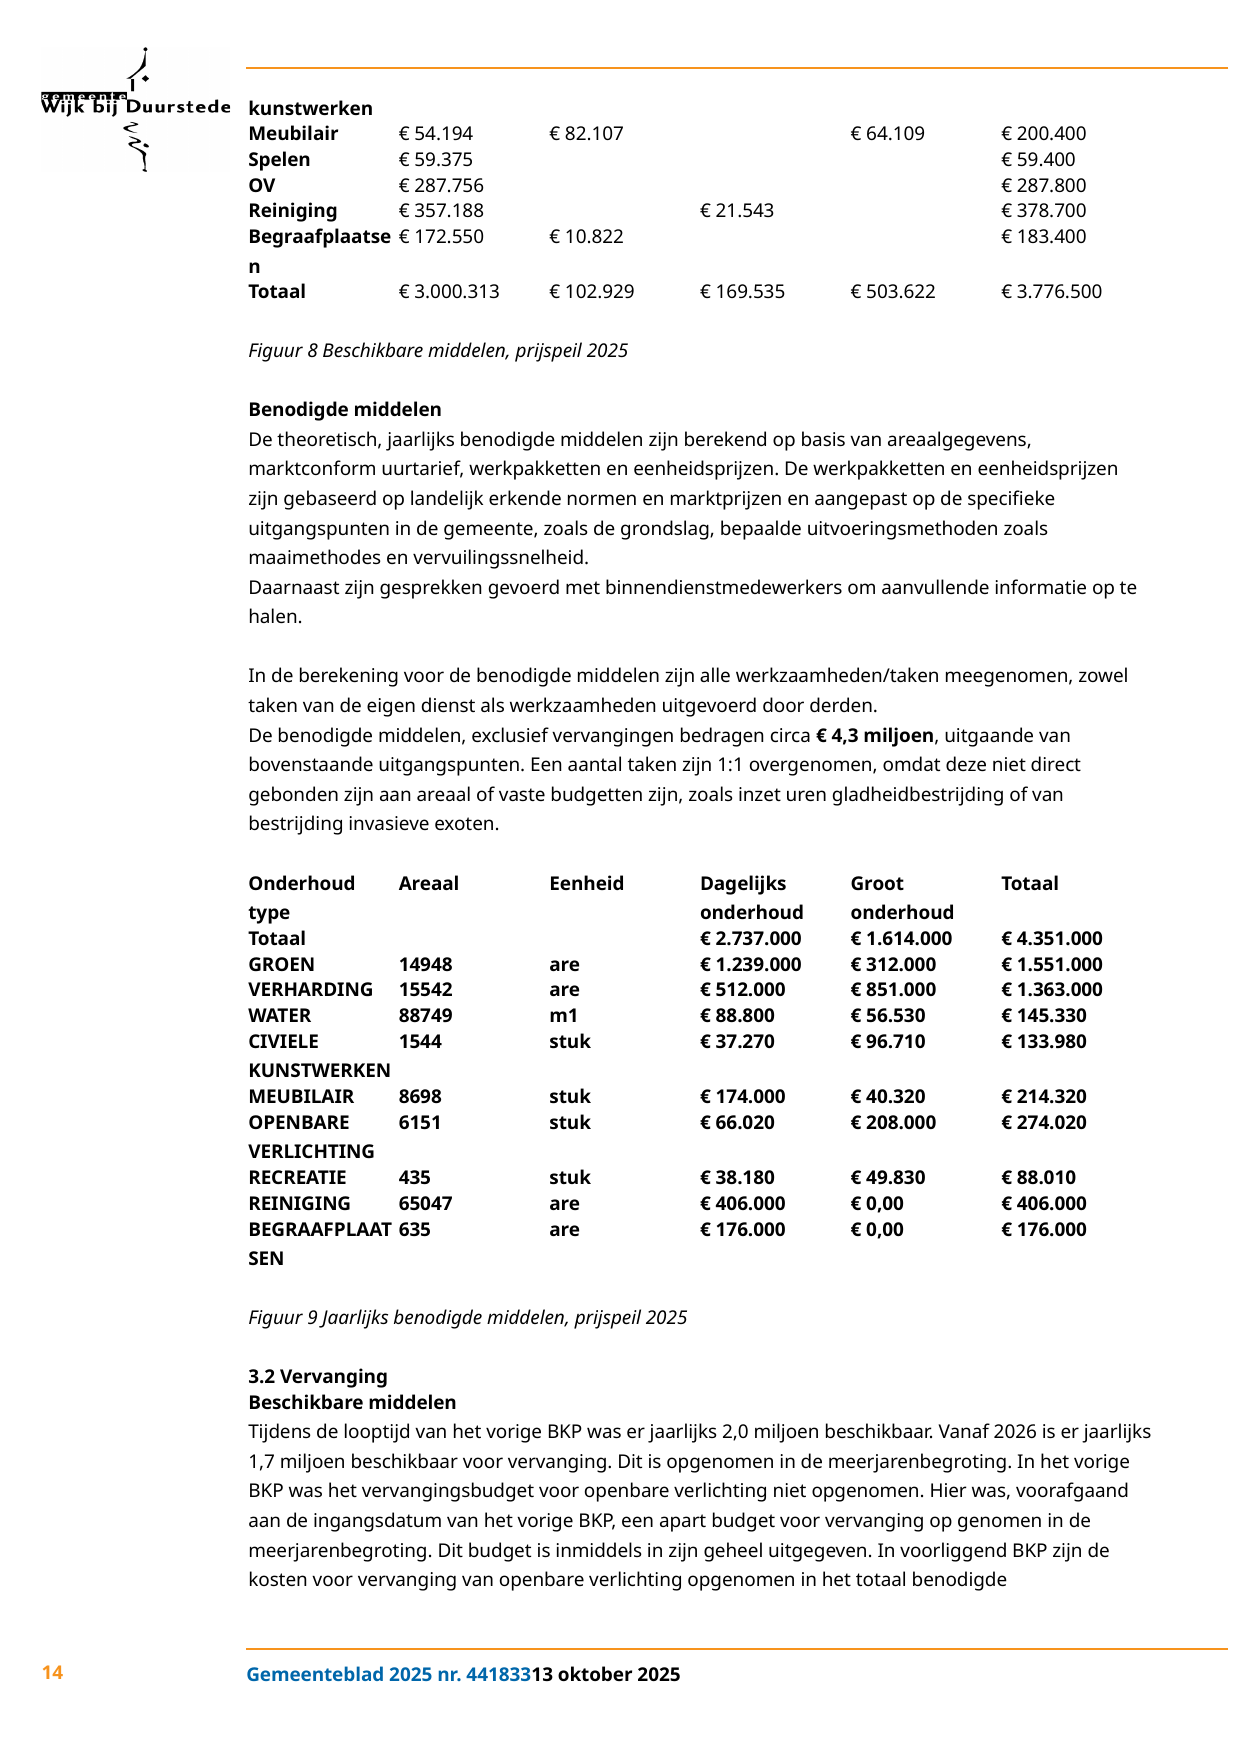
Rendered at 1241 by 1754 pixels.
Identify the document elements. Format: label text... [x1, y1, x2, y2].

text Beschikbare middelen [248, 1389, 1152, 1415]
table_cell are [549, 977, 700, 1002]
table_header Onderhoud type [248, 870, 398, 925]
table_cell € 145.330 [1001, 1003, 1152, 1028]
table_header Dagelijks onderhoud [700, 870, 850, 925]
table_cell € 38.180 [700, 1165, 850, 1190]
table_header Areaal [399, 870, 549, 925]
table_cell € 512.000 [700, 977, 850, 1002]
table_cell € 88.010 [1001, 1165, 1152, 1190]
table_cell € 312.000 [850, 951, 1001, 977]
table_cell [549, 95, 700, 121]
table_cell [700, 224, 850, 279]
table_cell stuk [549, 1165, 700, 1190]
table_cell € 378.700 [1001, 198, 1152, 223]
table_cell € 851.000 [850, 977, 1001, 1002]
table_cell € 21.543 [700, 198, 850, 223]
table_cell € 64.109 [850, 121, 1001, 146]
table_cell € 1.363.000 [1001, 977, 1152, 1002]
table_cell WATER [248, 1003, 398, 1028]
table_cell € 174.000 [700, 1084, 850, 1109]
table_cell RECREATIE [248, 1165, 398, 1190]
table_cell VERHARDING [248, 977, 398, 1002]
table_cell 8698 [399, 1084, 549, 1109]
table_cell stuk [549, 1084, 700, 1109]
table_cell [549, 198, 700, 223]
text In de berekening voor de benodigde middelen zijn alle werkzaamheden/taken meegenomen, zowel taken van de eigen dienst als werkzaamheden uitgevoerd door derden. [248, 663, 1152, 718]
table_cell [700, 172, 850, 198]
table_cell CIVIELE KUNSTWERKEN [248, 1028, 398, 1083]
table_cell € 406.000 [700, 1190, 850, 1216]
text Figuur 8 Beschikbare middelen, prijspeil 2025 [248, 337, 1152, 363]
table_cell [549, 925, 700, 951]
table_cell [399, 95, 549, 121]
table_cell € 102.929 [549, 279, 700, 304]
table_cell € 3.776.500 [1001, 279, 1152, 304]
table_cell € 96.710 [850, 1028, 1001, 1083]
table_cell € 133.980 [1001, 1028, 1152, 1083]
table_cell Spelen [248, 146, 398, 172]
table_cell [850, 95, 1001, 121]
table_cell € 54.194 [399, 121, 549, 146]
table_cell € 208.000 [850, 1109, 1001, 1164]
table_cell € 59.400 [1001, 146, 1152, 172]
table_cell € 172.550 [399, 224, 549, 279]
table_cell € 176.000 [1001, 1216, 1152, 1271]
table_cell OV [248, 172, 398, 198]
table_cell [850, 224, 1001, 279]
table_cell € 3.000.313 [399, 279, 549, 304]
table_cell Meubilair [248, 121, 398, 146]
table_header Eenheid [549, 870, 700, 925]
table_cell € 2.737.000 [700, 925, 850, 951]
table_cell € 200.400 [1001, 121, 1152, 146]
table_cell € 56.530 [850, 1003, 1001, 1028]
text Daarnaast zijn gesprekken gevoerd met binnendienstmedewerkers om aanvullende informatie op te halen. [248, 574, 1152, 629]
table_cell are [549, 1216, 700, 1271]
table_cell 15542 [399, 977, 549, 1002]
table_cell € 357.188 [399, 198, 549, 223]
table_cell BEGRAAFPLAATSEN [248, 1216, 398, 1271]
table_cell 1544 [399, 1028, 549, 1083]
table_cell [700, 121, 850, 146]
table_cell € 88.800 [700, 1003, 850, 1028]
table_cell 14948 [399, 951, 549, 977]
table_cell € 176.000 [700, 1216, 850, 1271]
table_cell € 4.351.000 [1001, 925, 1152, 951]
table_cell € 0,00 [850, 1216, 1001, 1271]
table_cell 635 [399, 1216, 549, 1271]
table_cell REINIGING [248, 1190, 398, 1216]
table_cell [549, 172, 700, 198]
table_cell € 169.535 [700, 279, 850, 304]
table_cell [850, 198, 1001, 223]
table_header Groot onderhoud [850, 870, 1001, 925]
table_cell € 40.320 [850, 1084, 1001, 1109]
table_cell € 10.822 [549, 224, 700, 279]
table_cell [850, 146, 1001, 172]
table_cell € 183.400 [1001, 224, 1152, 279]
table_cell [549, 146, 700, 172]
table_cell stuk [549, 1109, 700, 1164]
table_cell OPENBARE VERLICHTING [248, 1109, 398, 1164]
table_cell [850, 172, 1001, 198]
text De theoretisch, jaarlijks benodigde middelen zijn berekend op basis van areaalgegevens, marktconform uurtarief, werkpakketten en eenheidsprijzen. De werkpakketten en eenheidsprijzen zijn gebaseerd op landelijk erkende normen en marktprijzen en aangepast op de specifieke uitgangspunten in de gemeente, zoals de grondslag, bepaalde uitvoeringsmethoden zoals maaimethodes en vervuilingssnelheid. [248, 426, 1152, 570]
text Benodigde middelen [248, 396, 1152, 422]
table_cell € 503.622 [850, 279, 1001, 304]
table_cell are [549, 1190, 700, 1216]
table_cell are [549, 951, 700, 977]
table_cell 65047 [399, 1190, 549, 1216]
table_header Totaal [1001, 870, 1152, 925]
table_cell Totaal [248, 279, 398, 304]
table_cell 6151 [399, 1109, 549, 1164]
table_cell GROEN [248, 951, 398, 977]
text Tijdens de looptijd van het vorige BKP was er jaarlijks 2,0 miljoen beschikbaar. Vanaf 2026 is er jaarlijks 1,7 miljoen beschikbaar voor vervanging. Dit is opgenomen in de meerjarenbegroting. In het vorige BKP was het vervangingsbudget voor openbare verlichting niet opgenomen. Hier was, voorafgaand aan de ingangsdatum van het vorige BKP, een apart budget voor vervanging op genomen in de meerjarenbegroting. Dit budget is inmiddels in zijn geheel uitgegeven. In voorliggend BKP zijn de kosten voor vervanging van openbare verlichting opgenomen in het totaal benodigde [248, 1418, 1152, 1592]
table_cell € 1.551.000 [1001, 951, 1152, 977]
table_cell € 0,00 [850, 1190, 1001, 1216]
table_cell 88749 [399, 1003, 549, 1028]
text De benodigde middelen, exclusief vervangingen bedragen circa € 4,3 miljoen, uitgaande van bovenstaande uitgangspunten. Een aantal taken zijn 1:1 overgenomen, omdat deze niet direct gebonden zijn aan areaal of vaste budgetten zijn, zoals inzet uren gladheidbestrijding of van bestrijding invasieve exoten. [248, 722, 1152, 836]
text 3.2 Vervanging [248, 1363, 1152, 1389]
table_cell [700, 146, 850, 172]
table_cell MEUBILAIR [248, 1084, 398, 1109]
table_cell € 287.756 [399, 172, 549, 198]
text Figuur 9 Jaarlijks benodigde middelen, prijspeil 2025 [248, 1304, 1152, 1330]
table_cell [700, 95, 850, 121]
table_cell Totaal [248, 925, 398, 951]
table_cell Begraafplaatsen [248, 224, 398, 279]
table_cell [399, 925, 549, 951]
table_cell € 1.239.000 [700, 951, 850, 977]
table_cell m1 [549, 1003, 700, 1028]
table_cell [1001, 95, 1152, 121]
table_cell € 406.000 [1001, 1190, 1152, 1216]
table_cell € 214.320 [1001, 1084, 1152, 1109]
table_cell € 59.375 [399, 146, 549, 172]
table_cell € 274.020 [1001, 1109, 1152, 1164]
table_cell € 49.830 [850, 1165, 1001, 1190]
table_cell 435 [399, 1165, 549, 1190]
table_cell € 37.270 [700, 1028, 850, 1083]
table_cell stuk [549, 1028, 700, 1083]
table_cell € 1.614.000 [850, 925, 1001, 951]
table_cell € 287.800 [1001, 172, 1152, 198]
table_cell € 66.020 [700, 1109, 850, 1164]
picture [41, 47, 231, 172]
table_cell Reiniging [248, 198, 398, 223]
table_cell € 82.107 [549, 121, 700, 146]
table_cell kunstwerken [248, 95, 398, 121]
